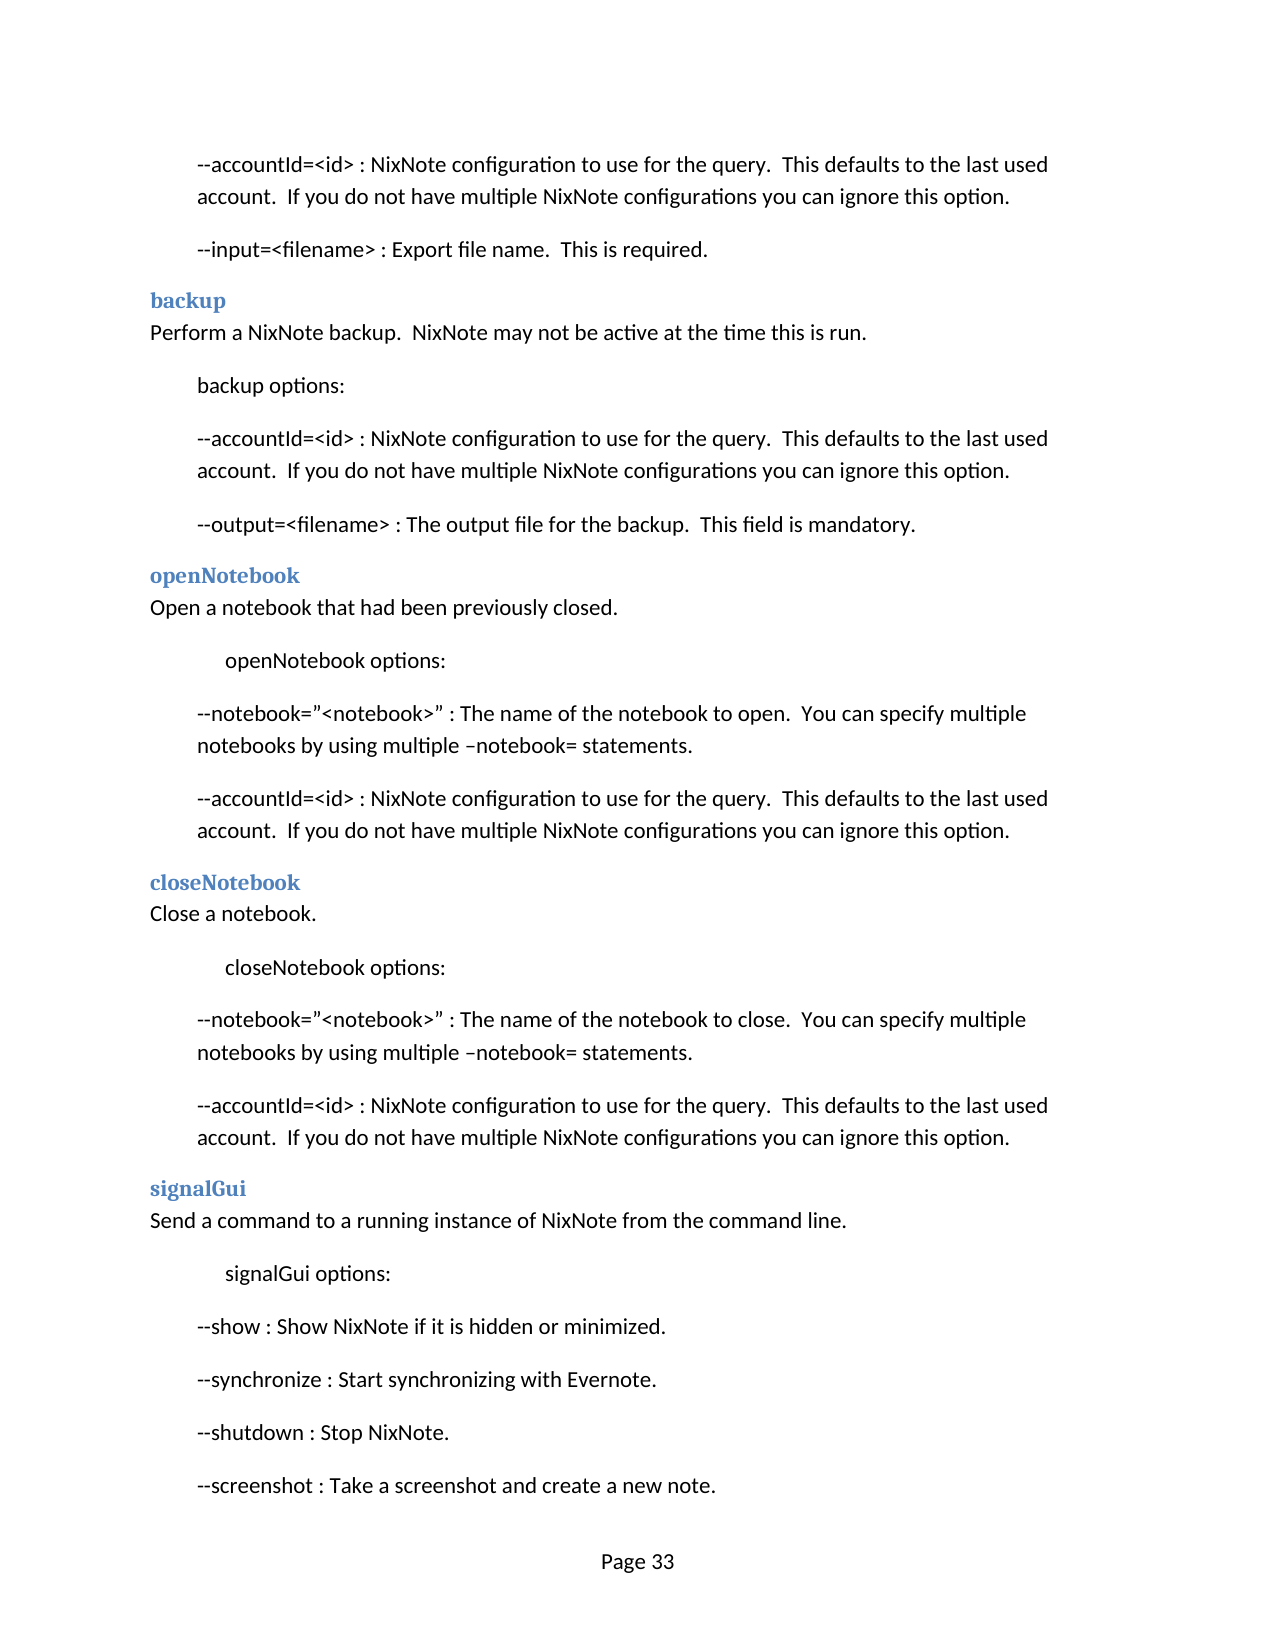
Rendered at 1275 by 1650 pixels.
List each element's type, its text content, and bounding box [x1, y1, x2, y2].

subtitle backup [150, 288, 1125, 314]
text signalGui options: [150, 1259, 1125, 1287]
text --input=<filename> : Export file name. This is required. [197, 235, 1125, 263]
text --accountId=<id> : NixNote configuration to use for the query. This defaults to the last used account. If you do not have multiple NixNote configurations you can ignore this option. [197, 424, 1125, 485]
text Open a notebook that had been previously closed. [150, 593, 1125, 621]
subtitle openNotebook [150, 563, 1125, 589]
text --screenshot : Take a screenshot and create a new note. [197, 1471, 1125, 1499]
text Perform a NixNote backup. NixNote may not be active at the time this is run. [150, 318, 1125, 346]
text closeNotebook options: [150, 953, 1125, 981]
text Send a command to a running instance of NixNote from the command line. [150, 1206, 1125, 1234]
text --notebook=”<notebook>” : The name of the notebook to close. You can specify multiple notebooks by using multiple –notebook= statements. [197, 1006, 1125, 1066]
text Close a notebook. [150, 899, 1125, 928]
text backup options: [197, 371, 1125, 399]
text --accountId=<id> : NixNote configuration to use for the query. This defaults to the last used account. If you do not have multiple NixNote configurations you can ignore this option. [197, 784, 1125, 844]
subtitle closeNotebook [150, 869, 1125, 896]
text openNotebook options: [150, 646, 1125, 674]
text --show : Show NixNote if it is hidden or minimized. [197, 1312, 1125, 1340]
text --shutdown : Stop NixNote. [197, 1418, 1125, 1446]
text --notebook=”<notebook>” : The name of the notebook to open. You can specify multiple notebooks by using multiple –notebook= statements. [197, 699, 1125, 759]
subtitle signalGui [150, 1176, 1125, 1202]
text --synchronize : Start synchronizing with Evernote. [197, 1365, 1125, 1393]
text --accountId=<id> : NixNote configuration to use for the query. This defaults to the last used account. If you do not have multiple NixNote configurations you can ignore this option. [197, 1091, 1125, 1151]
text --accountId=<id> : NixNote configuration to use for the query. This defaults to the last used account. If you do not have multiple NixNote configurations you can ignore this option. [197, 150, 1125, 210]
text --output=<filename> : The output file for the backup. This field is mandatory. [197, 510, 1125, 538]
